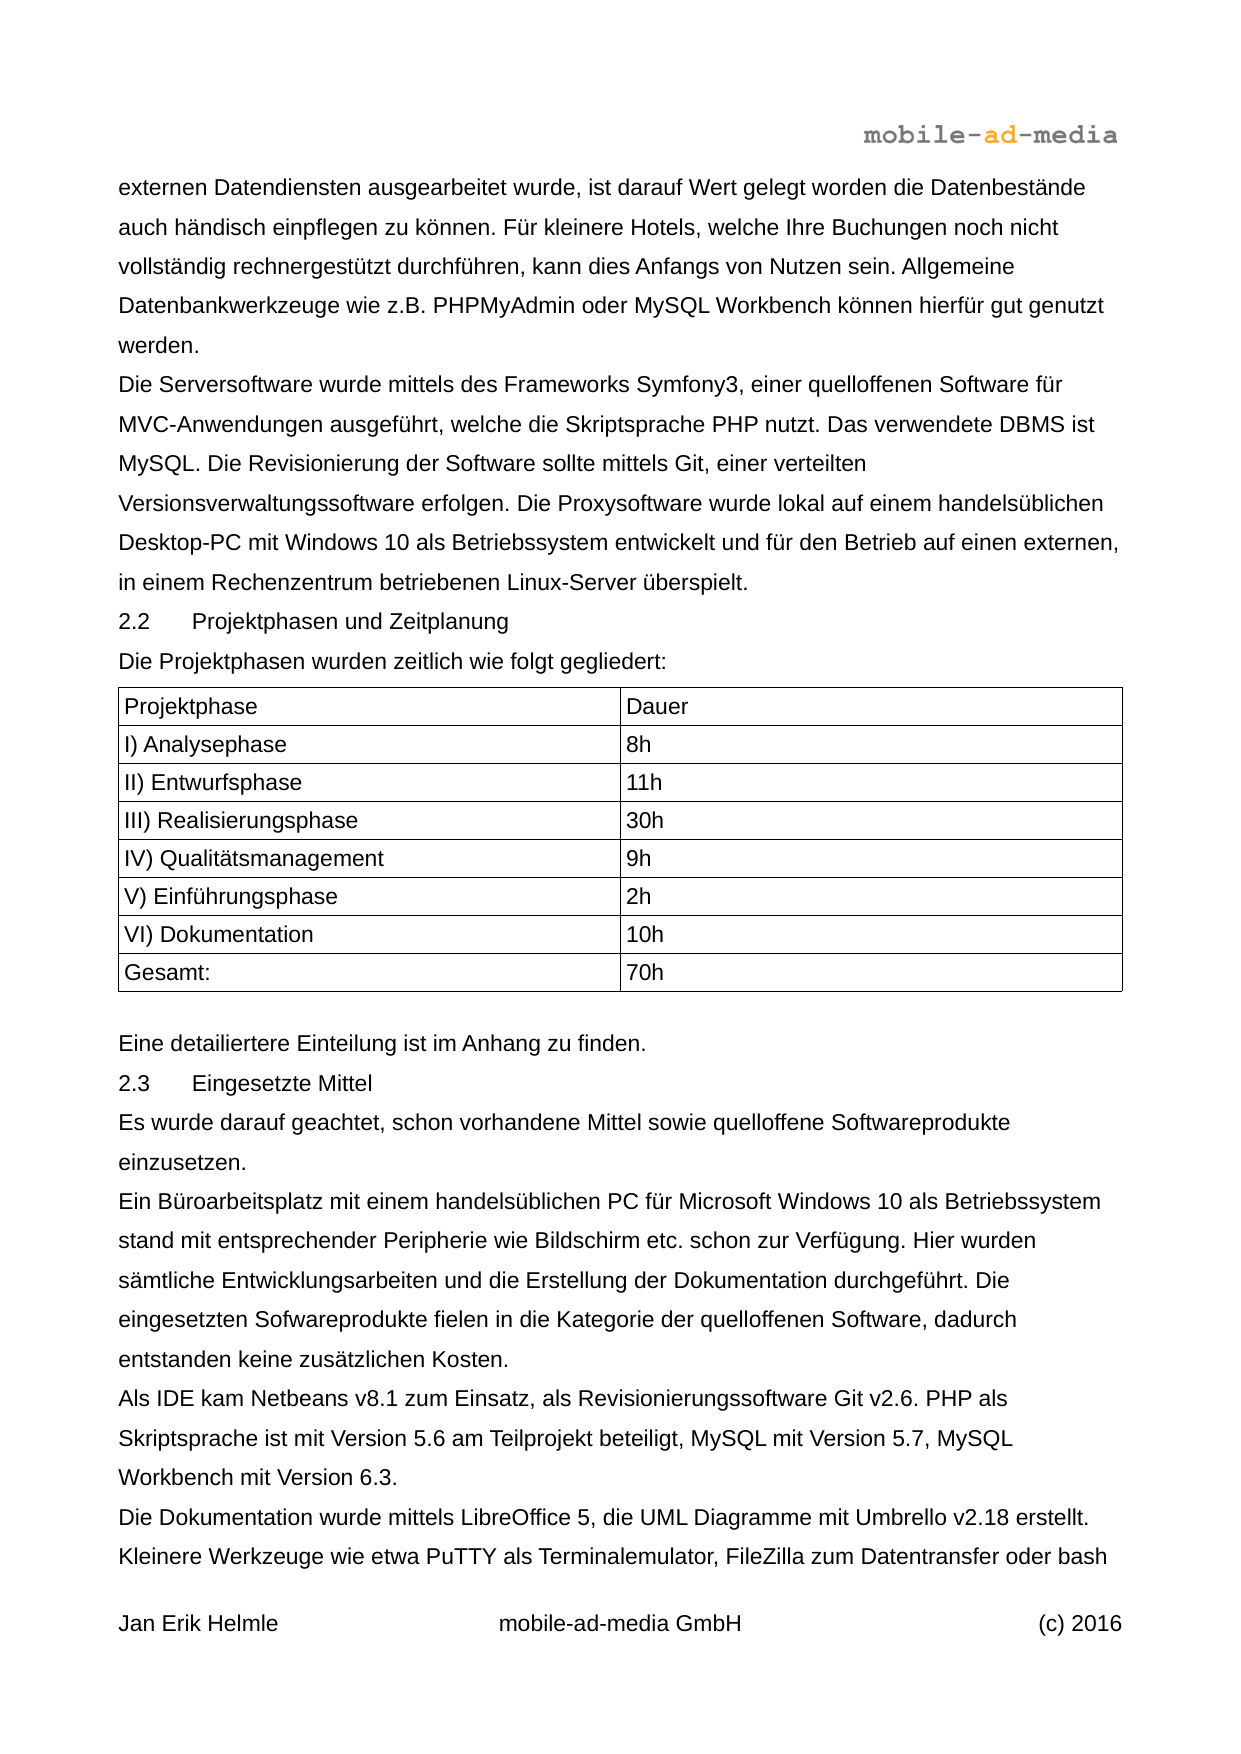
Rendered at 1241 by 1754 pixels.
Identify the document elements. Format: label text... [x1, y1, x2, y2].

table_cell Gesamt: [119, 954, 620, 991]
text Ein Büroarbeitsplatz mit einem handelsüblichen PC für Microsoft Windows 10 als Betriebssystem stand mit entsprechender Peripherie wie Bildschirm etc. schon zur Verfügung. Hier wurden sämtliche Entwicklungsarbeiten und die Erstellung der Dokumentation durchgeführt. Die eingesetzten Sofwareprodukte fielen in die Kategorie der quelloffenen Software, dadurch entstanden keine zusätzlichen Kosten. [118, 1188, 1122, 1372]
table_cell II) Entwurfsphase [119, 764, 620, 801]
table_cell VI) Dokumentation [119, 916, 620, 953]
table_cell IV) Qualitätsmanagement [119, 840, 620, 877]
text externen Datendiensten ausgearbeitet wurde, ist darauf Wert gelegt worden die Datenbestände auch händisch einpflegen zu können. Für kleinere Hotels, welche Ihre Buchungen noch nicht vollständig rechnergestützt durchführen, kann dies Anfangs von Nutzen sein. Allgemeine Datenbankwerkzeuge wie z.B. PHPMyAdmin oder MySQL Workbench können hierfür gut genutzt werden. [118, 174, 1122, 358]
text Die Dokumentation wurde mittels LibreOffice 5, die UML Diagramme mit Umbrello v2.18 erstellt. [118, 1504, 1122, 1530]
text Es wurde darauf geachtet, schon vorhandene Mittel sowie quelloffene Softwareprodukte einzusetzen. [118, 1109, 1122, 1175]
table_cell I) Analysephase [119, 726, 620, 763]
picture [863, 118, 1118, 150]
table_cell 10h [621, 916, 1122, 953]
table_cell 70h [621, 954, 1122, 991]
text Kleinere Werkzeuge wie etwa PuTTY als Terminalemulator, FileZilla zum Datentransfer oder bash [118, 1543, 1122, 1570]
text Als IDE kam Netbeans v8.1 zum Einsatz, als Revisionierungssoftware Git v2.6. PHP als Skriptsprache ist mit Version 5.6 am Teilprojekt beteiligt, MySQL mit Version 5.7, MySQL Workbench mit Version 6.3. [118, 1385, 1122, 1491]
text Eine detailiertere Einteilung ist im Anhang zu finden. [118, 1030, 1122, 1056]
table_cell III) Realisierungsphase [119, 802, 620, 839]
table_cell 2h [621, 878, 1122, 915]
table_header Projektphase [119, 688, 620, 725]
text 2.2 Projektphasen und Zeitplanung [118, 608, 1122, 634]
table_header Dauer [621, 688, 1122, 725]
table_cell 11h [621, 764, 1122, 801]
table_cell 30h [621, 802, 1122, 839]
table_cell 9h [621, 840, 1122, 877]
text Die Projektphasen wurden zeitlich wie folgt gegliedert: [118, 648, 1122, 674]
table_cell V) Einführungsphase [119, 878, 620, 915]
text 2.3 Eingesetzte Mittel [118, 1069, 1122, 1096]
table_cell 8h [621, 726, 1122, 763]
text Die Serversoftware wurde mittels des Frameworks Symfony3, einer quelloffenen Software für MVC-Anwendungen ausgeführt, welche die Skriptsprache PHP nutzt. Das verwendete DBMS ist MySQL. Die Revisionierung der Software sollte mittels Git, einer verteilten Versionsverwaltungssoftware erfolgen. Die Proxysoftware wurde lokal auf einem handelsüblichen Desktop-PC mit Windows 10 als Betriebssystem entwickelt und für den Betrieb auf einen externen, in einem Rechenzentrum betriebenen Linux-Server überspielt. [118, 371, 1122, 595]
